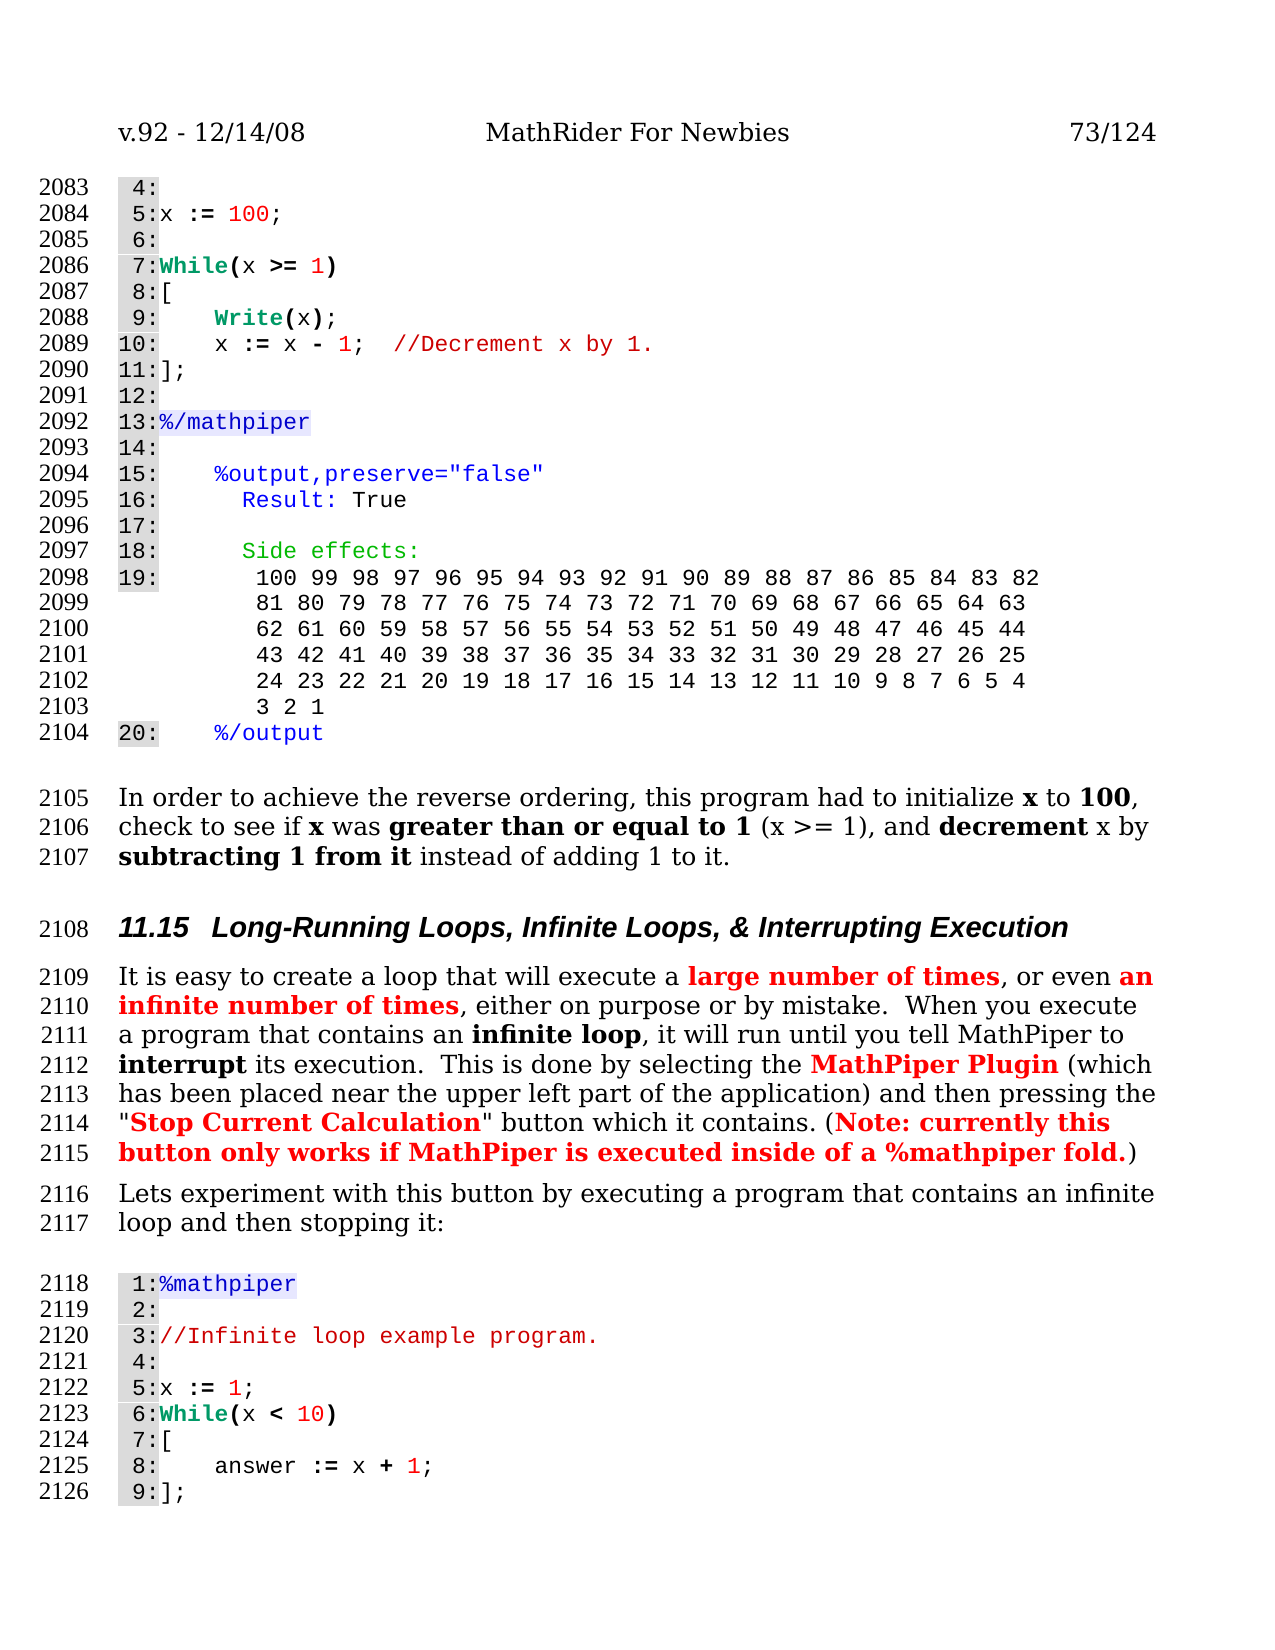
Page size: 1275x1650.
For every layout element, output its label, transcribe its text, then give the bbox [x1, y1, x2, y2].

subtitle Long-Running Loops, Infinite Loops, & Interrupting Execution [118, 910, 1157, 944]
text 3 2 1 [118, 696, 1157, 721]
text 3://Infinite loop example program. [118, 1324, 1157, 1351]
text 20: %/output [118, 721, 1157, 747]
text 5:x := 100; [118, 203, 1157, 229]
text 62 61 60 59 58 57 56 55 54 53 52 51 50 49 48 47 46 45 44 [118, 618, 1157, 644]
text 6:While(x < 10) [118, 1402, 1157, 1428]
text 5:x := 1; [118, 1376, 1157, 1402]
text 4: [118, 1351, 1157, 1376]
text 9: Write(x); [118, 306, 1157, 332]
text 16: Result: True [118, 488, 1157, 514]
text 15: %output,preserve="false" [118, 462, 1157, 488]
text 8:[ [118, 281, 1157, 306]
text 7:While(x >= 1) [118, 254, 1157, 281]
text 7:[ [118, 1428, 1157, 1454]
text 10: x := x - 1; //Decrement x by 1. [118, 332, 1157, 358]
text 24 23 22 21 20 19 18 17 16 15 14 13 12 11 10 9 8 7 6 5 4 [118, 669, 1157, 696]
text 1:%mathpiper [118, 1273, 1157, 1299]
text 2: [118, 1299, 1157, 1324]
text 13:%/mathpiper [118, 410, 1157, 436]
text 81 80 79 78 77 76 75 74 73 72 71 70 69 68 67 66 65 64 63 [118, 592, 1157, 618]
text 19: 100 99 98 97 96 95 94 93 92 91 90 89 88 87 86 85 84 83 82 [118, 566, 1157, 592]
text 43 42 41 40 39 38 37 36 35 34 33 32 31 30 29 28 27 26 25 [118, 644, 1157, 669]
text 4: [118, 177, 1157, 203]
text 6: [118, 229, 1157, 254]
text In order to achieve the reverse ordering, this program had to initialize x to 100, check to see if x was greater than or equal to 1 (x >= 1), and decrement x by subtracting 1 from it instead of adding 1 to it. [118, 783, 1157, 871]
text 11:]; [118, 358, 1157, 384]
text 9:]; [118, 1480, 1157, 1506]
text 18: Side effects: [118, 540, 1157, 566]
text 17: [118, 514, 1157, 540]
text 8: answer := x + 1; [118, 1454, 1157, 1480]
text 12: [118, 384, 1157, 410]
text It is easy to create a loop that will execute a large number of times, or even an infinite number of times, either on purpose or by mistake. When you execute a program that contains an infinite loop, it will run until you tell MathPiper to interrupt its execution. This is done by selecting the MathPiper Plugin (which has been placed near the upper left part of the application) and then pressing the "Stop Current Calculation" button which it contains. (Note: currently this button only works if MathPiper is executed inside of a %mathpiper fold.) [118, 962, 1157, 1167]
text Lets experiment with this button by executing a program that contains an infinite loop and then stopping it: [118, 1179, 1157, 1237]
text 14: [118, 436, 1157, 462]
